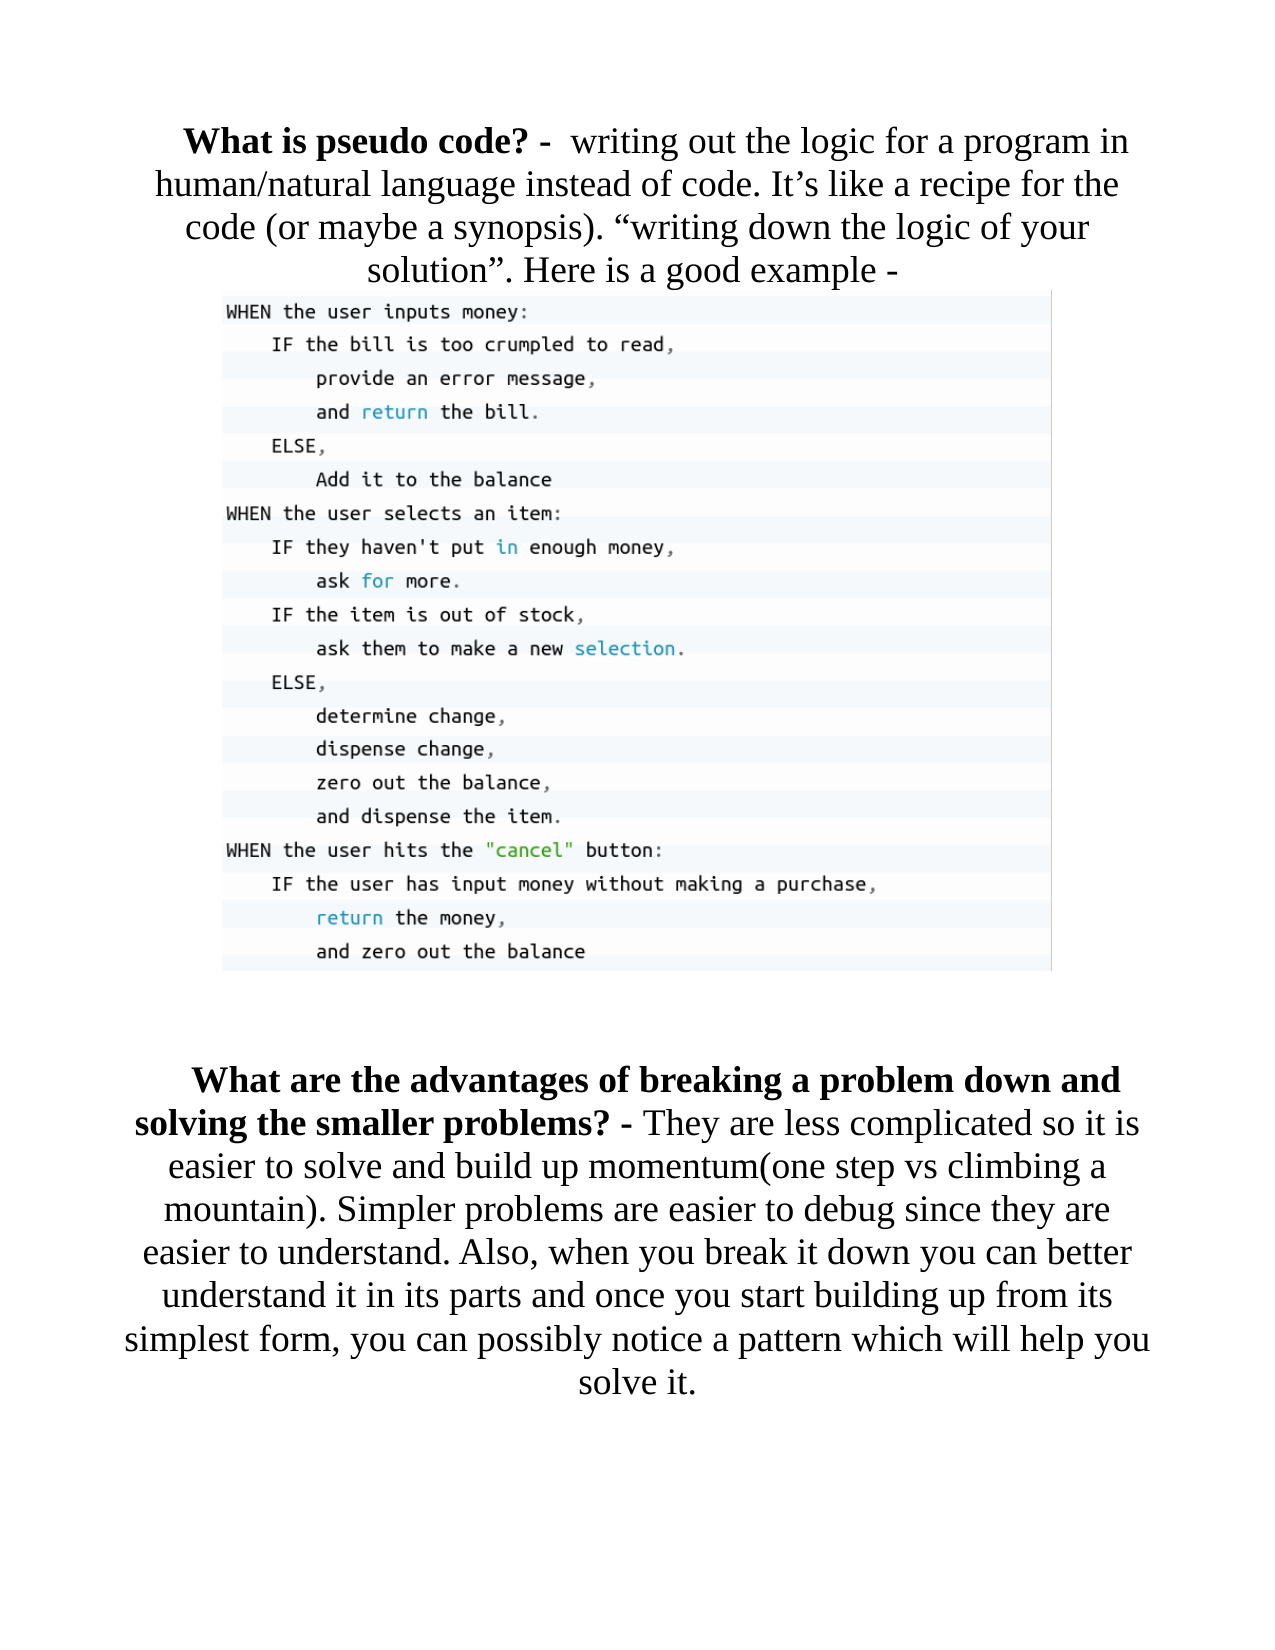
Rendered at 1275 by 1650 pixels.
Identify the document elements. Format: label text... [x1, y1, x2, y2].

text What are the advantages of breaking a problem down and solving the smaller problems? - They are less complicated so it is easier to solve and build up momentum(one step vs climbing a mountain). Simpler problems are easier to debug since they are easier to understand. Also, when you break it down you can better understand it in its parts and once you start building up from its simplest form, you can possibly notice a pattern which will help you solve it. [118, 1057, 1157, 1402]
picture [222, 290, 1053, 971]
text What is pseudo code? - writing out the logic for a program in human/natural language instead of code. It’s like a recipe for the code (or maybe a synopsis). “writing down the logic of your solution”. Here is a good example - [118, 118, 1157, 291]
